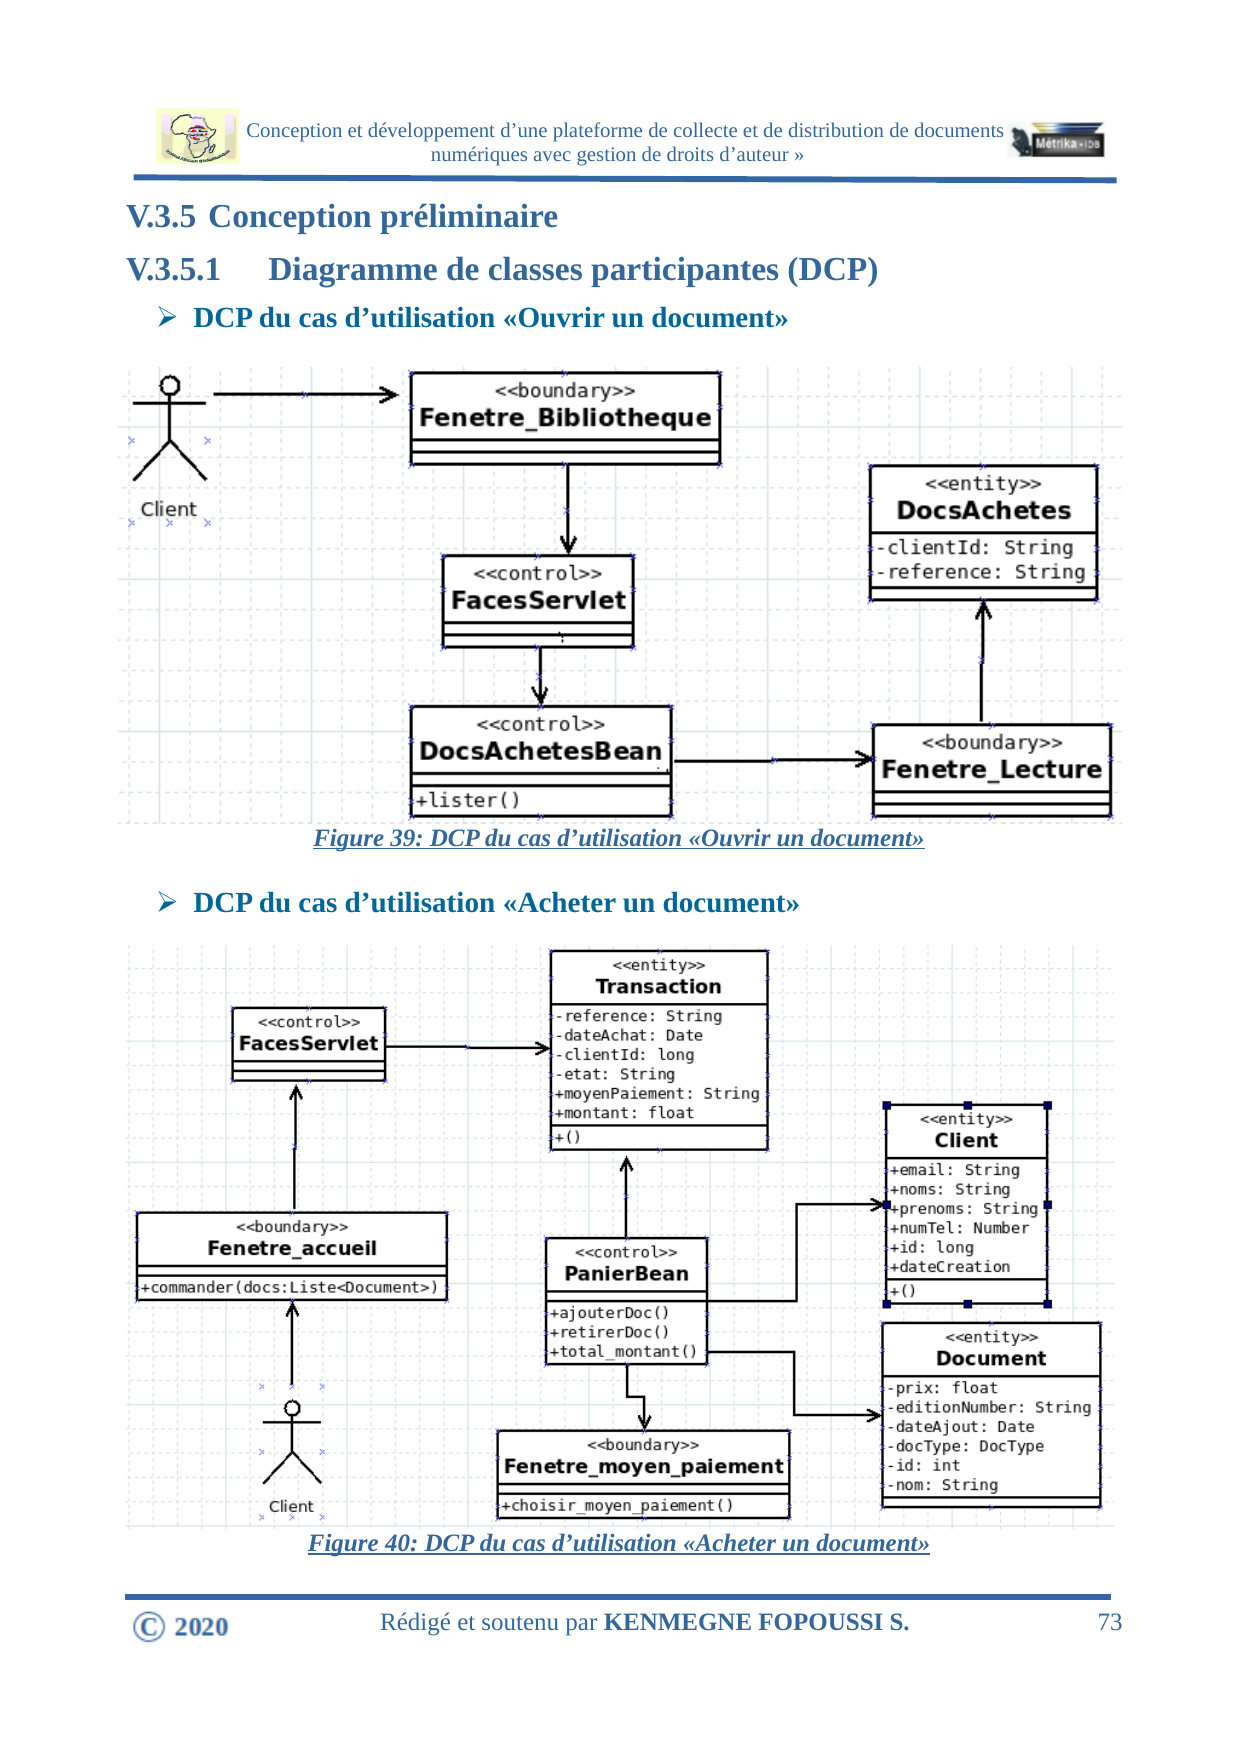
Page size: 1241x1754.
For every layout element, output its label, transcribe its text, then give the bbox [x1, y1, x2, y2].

subtitle Conception préliminaire [118, 196, 1122, 234]
list DCP du cas d’utilisation «Acheter un document» [156, 885, 1122, 919]
text Figure 40: DCP du cas d’utilisation «Acheter un document» [126, 1529, 1114, 1557]
text Figure 39: DCP du cas d’utilisation «Ouvrir un document» [156, 824, 1084, 852]
list DCP du cas d’utilisation «Ouvrir un document» [156, 300, 1122, 334]
picture [1003, 116, 1109, 160]
picture [158, 306, 174, 316]
picture [154, 107, 241, 166]
picture [125, 945, 1115, 1529]
picture [118, 367, 1123, 824]
picture [126, 1604, 231, 1647]
subtitle Diagramme de classes participantes (DCP) [118, 249, 1122, 288]
picture [158, 891, 174, 901]
